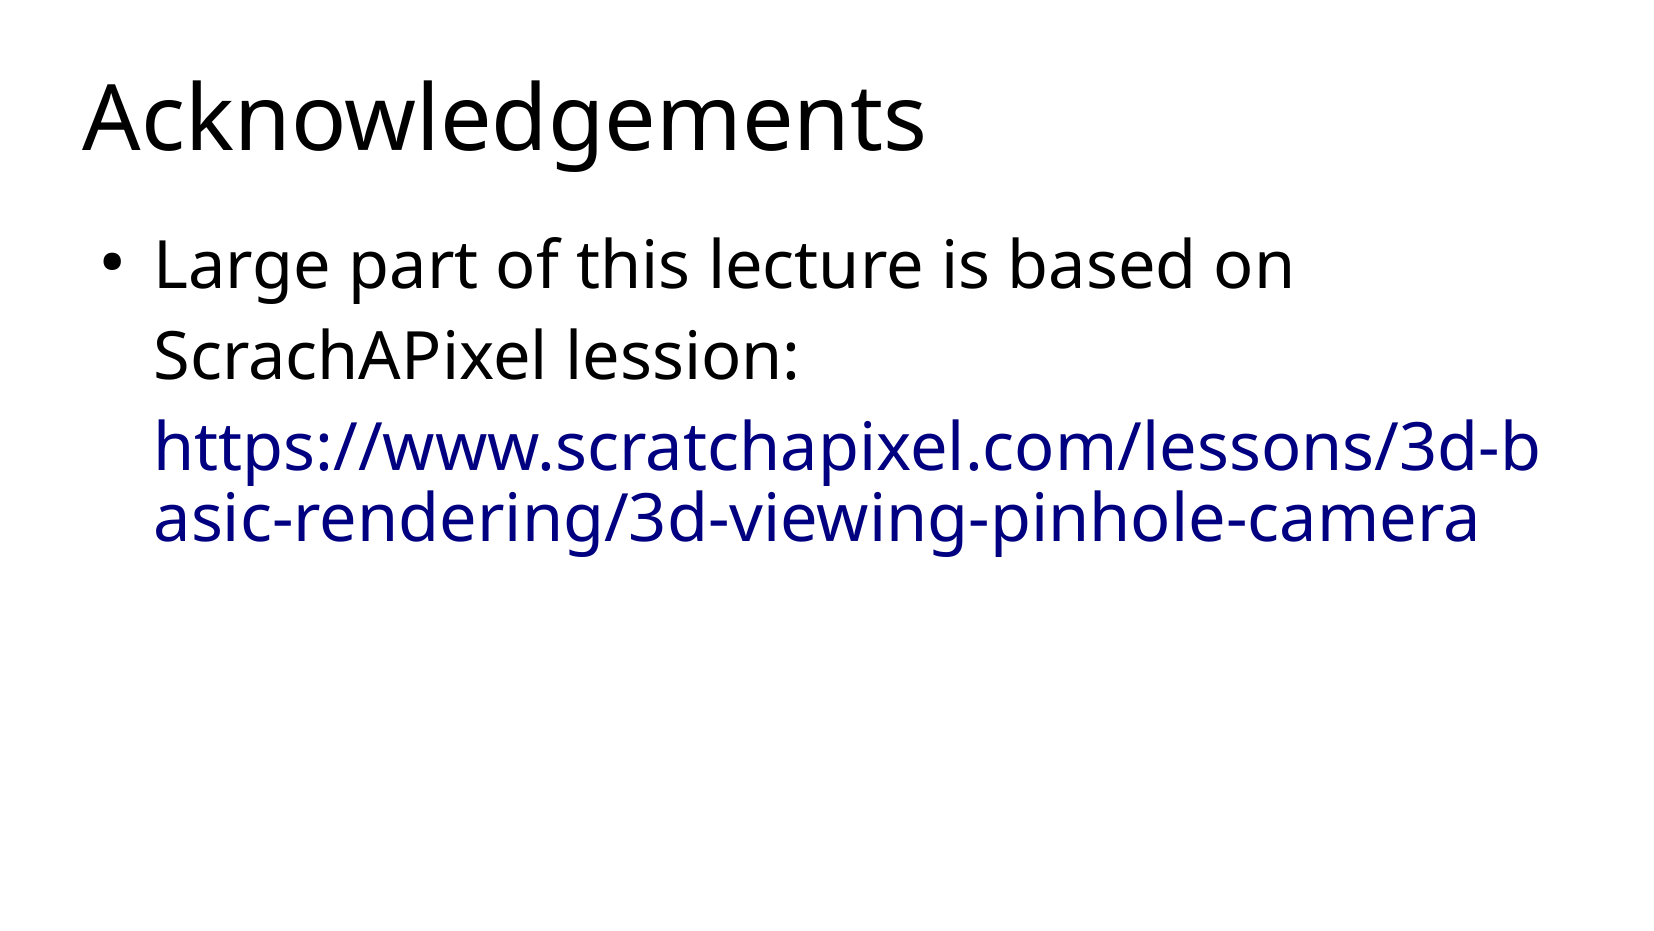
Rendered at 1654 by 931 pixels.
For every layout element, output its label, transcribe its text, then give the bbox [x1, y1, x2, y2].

list Large part of this lecture is based on ScrachAPixel lession: https://www.scratchapixel.com/lessons/3d-basic-rendering/3d-viewing-pinhole-camera [82, 217, 1571, 758]
title Acknowledgements [82, 37, 1571, 193]
